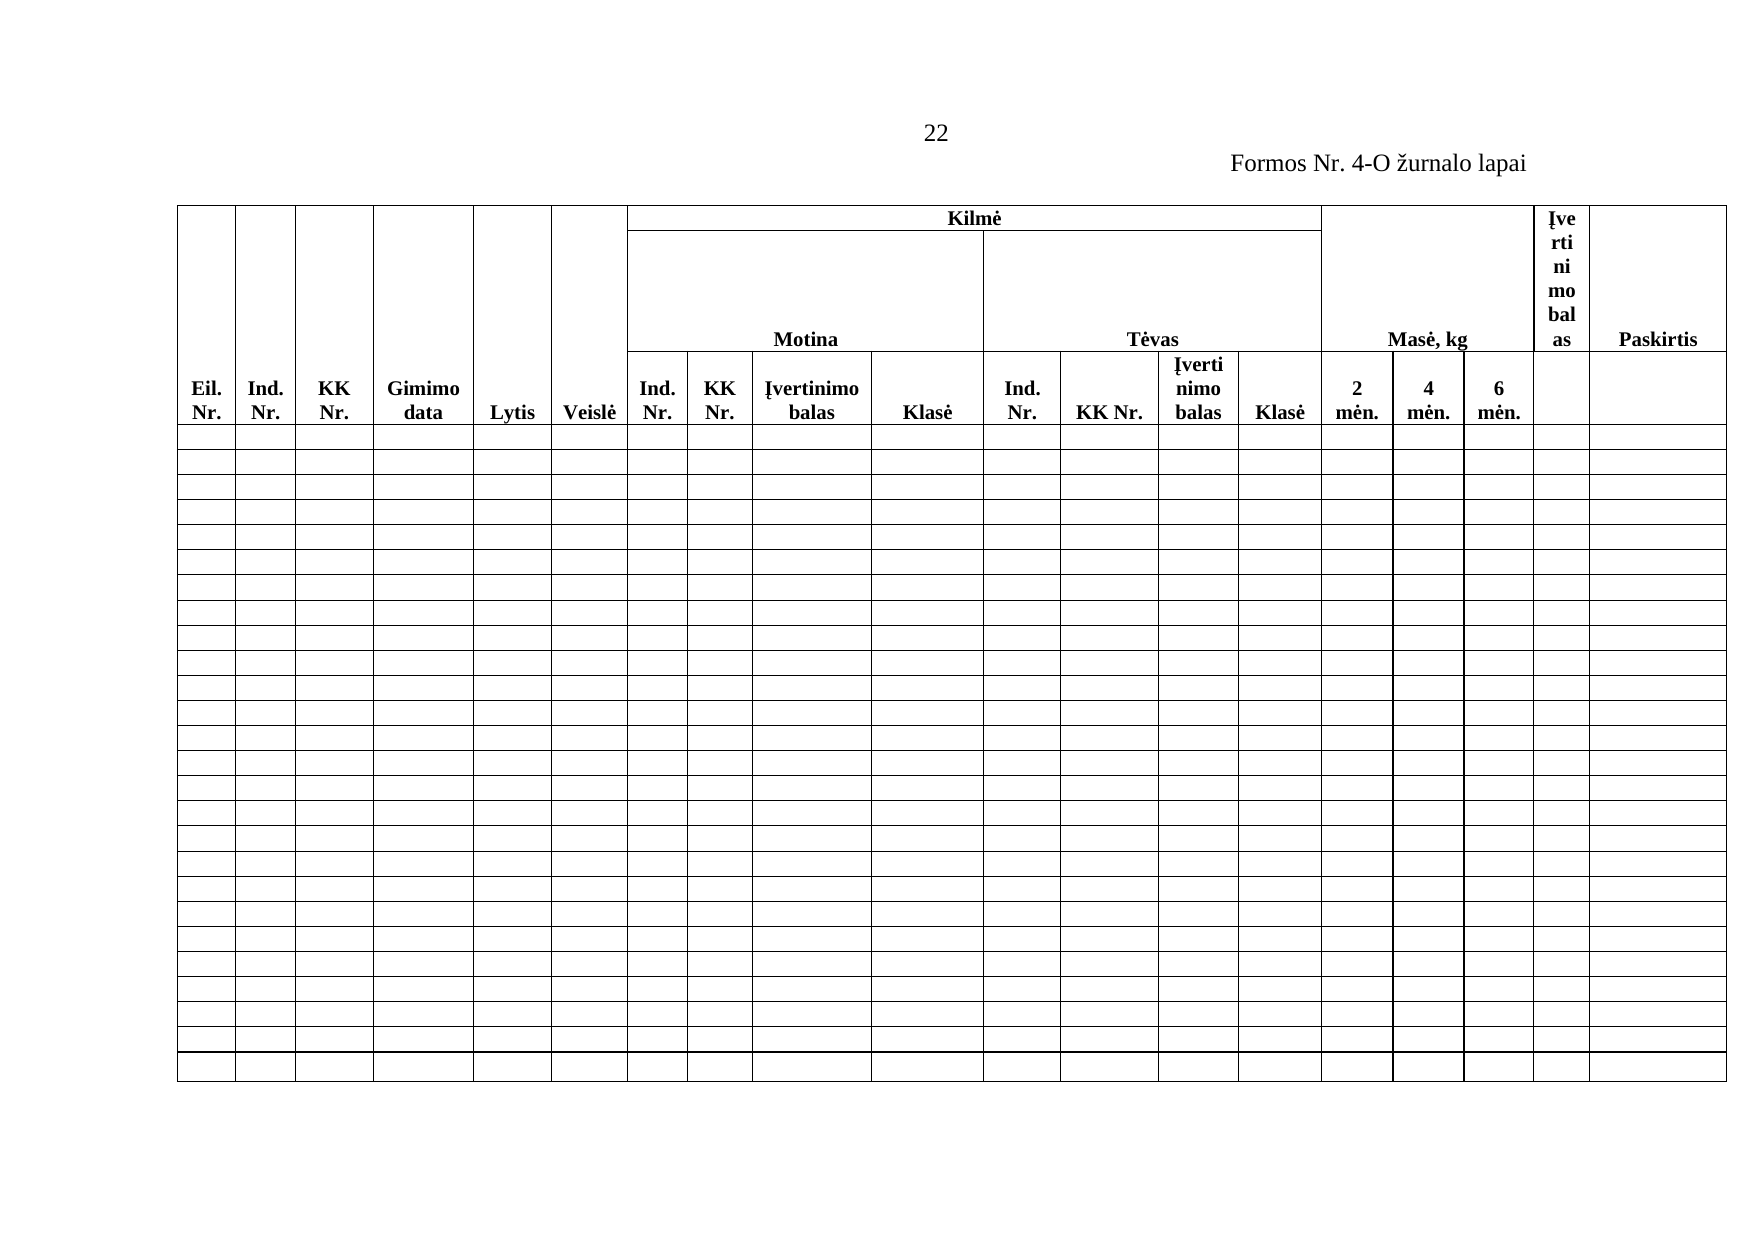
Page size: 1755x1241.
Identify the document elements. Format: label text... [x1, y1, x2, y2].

table_cell [236, 801, 295, 825]
table_cell [1061, 927, 1158, 951]
table_cell [1159, 1053, 1238, 1081]
table_cell [1534, 500, 1589, 524]
table_cell [753, 651, 871, 675]
table_cell [1394, 626, 1463, 650]
table_cell [474, 475, 551, 499]
table_cell [1159, 550, 1238, 574]
table_cell [178, 927, 235, 951]
table_cell [296, 575, 373, 599]
table_cell [374, 450, 473, 474]
table_cell [374, 1027, 473, 1051]
table_cell 4 mėn. [1394, 352, 1463, 424]
table_cell [552, 952, 627, 976]
table_cell [688, 1027, 752, 1051]
table_cell [178, 626, 235, 650]
table_cell [872, 977, 983, 1001]
table_cell [474, 525, 551, 549]
table_cell [1239, 877, 1321, 901]
table_cell [1159, 1002, 1238, 1026]
table_cell [552, 651, 627, 675]
table_cell [1239, 902, 1321, 926]
table_cell [984, 927, 1060, 951]
table_cell [872, 852, 983, 876]
table_cell [628, 475, 687, 499]
table_cell [474, 826, 551, 851]
table_cell [872, 550, 983, 574]
table_cell [1322, 902, 1392, 926]
table_cell [872, 826, 983, 851]
table_header Gimimo data [374, 206, 473, 424]
table_cell [178, 601, 235, 624]
table_cell [374, 902, 473, 926]
table_cell [872, 952, 983, 976]
table_cell [984, 651, 1060, 675]
table_cell [1465, 1027, 1533, 1051]
table_cell [1239, 1027, 1321, 1051]
table_cell [474, 626, 551, 650]
table_header Kilmė [628, 206, 1321, 230]
table_cell [1322, 601, 1392, 624]
table_cell [1590, 425, 1726, 449]
table_cell [374, 1053, 473, 1081]
table_cell [474, 801, 551, 825]
table_cell Klasė [872, 352, 983, 424]
table_cell [1061, 575, 1158, 599]
table_cell [628, 726, 687, 750]
table_cell [628, 601, 687, 624]
table_cell [1590, 1053, 1726, 1081]
table_cell [1590, 525, 1726, 549]
table_cell [1590, 676, 1726, 700]
table_cell [1590, 826, 1726, 851]
table_cell [753, 826, 871, 851]
table_cell [1061, 751, 1158, 775]
table_cell [1159, 525, 1238, 549]
table_cell [296, 1027, 373, 1051]
table_cell [1590, 801, 1726, 825]
table_cell [1322, 550, 1392, 574]
table_cell [688, 575, 752, 599]
table_cell Motina [628, 231, 983, 351]
table_cell [474, 701, 551, 725]
table_cell [374, 877, 473, 901]
table_cell [753, 852, 871, 876]
table_cell [1239, 525, 1321, 549]
table_cell [1061, 601, 1158, 624]
table_cell [1239, 927, 1321, 951]
table_cell [984, 601, 1060, 624]
table_cell [1061, 1027, 1158, 1051]
table_cell [1465, 525, 1533, 549]
table_cell [552, 826, 627, 851]
table_cell [1061, 651, 1158, 675]
table_cell [236, 952, 295, 976]
table_cell [984, 525, 1060, 549]
table_cell 2 mėn. [1322, 352, 1392, 424]
table_cell [1534, 927, 1589, 951]
table_cell [984, 776, 1060, 800]
table_cell [178, 701, 235, 725]
table_cell [1322, 877, 1392, 901]
table_cell [688, 726, 752, 750]
table_cell [552, 525, 627, 549]
table_cell [178, 902, 235, 926]
table_cell [628, 500, 687, 524]
table_cell [872, 1027, 983, 1051]
table_cell [688, 601, 752, 624]
table_cell [178, 575, 235, 599]
table_header Masė, kg [1322, 206, 1533, 351]
table_cell [688, 1053, 752, 1081]
table_cell [688, 1002, 752, 1026]
table_cell [1061, 626, 1158, 650]
table_cell [753, 726, 871, 750]
table_cell [1465, 877, 1533, 901]
table_cell [296, 726, 373, 750]
table_cell [1534, 826, 1589, 851]
table_cell [474, 952, 551, 976]
table_cell [1061, 425, 1158, 449]
table_cell [753, 676, 871, 700]
table_cell [872, 1053, 983, 1081]
table_cell [1534, 475, 1589, 499]
table_cell [1394, 801, 1463, 825]
table_cell [374, 500, 473, 524]
table_cell [474, 776, 551, 800]
table_cell [374, 927, 473, 951]
table_cell [984, 450, 1060, 474]
table_cell [1465, 575, 1533, 599]
table_cell [872, 500, 983, 524]
table_cell [296, 801, 373, 825]
table_cell [984, 877, 1060, 901]
table_cell [474, 550, 551, 574]
table_cell [1159, 626, 1238, 650]
table_header Veislė [552, 206, 627, 424]
table_cell [1239, 751, 1321, 775]
table_cell [236, 877, 295, 901]
table_cell [688, 651, 752, 675]
table_cell [1394, 1053, 1463, 1081]
table_cell [1239, 500, 1321, 524]
table_cell [1239, 601, 1321, 624]
table_cell [1465, 776, 1533, 800]
table_cell [552, 801, 627, 825]
table_cell 6 mėn. [1465, 352, 1533, 424]
table_cell [1590, 626, 1726, 650]
table_cell [1590, 575, 1726, 599]
table_cell [984, 626, 1060, 650]
table_cell [1394, 701, 1463, 725]
table_cell KK Nr. [1061, 352, 1158, 424]
table_cell [984, 826, 1060, 851]
table_cell [1534, 676, 1589, 700]
table_cell [1394, 927, 1463, 951]
table_cell [236, 601, 295, 624]
table_cell [984, 550, 1060, 574]
table_cell [1465, 726, 1533, 750]
table_cell [984, 575, 1060, 599]
table_cell [1239, 676, 1321, 700]
table_cell [1322, 1027, 1392, 1051]
table_cell [178, 877, 235, 901]
table_cell [753, 550, 871, 574]
table_cell [872, 525, 983, 549]
table_cell [236, 726, 295, 750]
table_cell [552, 450, 627, 474]
table_cell [374, 977, 473, 1001]
table_cell [374, 801, 473, 825]
table_cell [1239, 550, 1321, 574]
table_cell [872, 801, 983, 825]
table_cell [374, 776, 473, 800]
table_cell [628, 801, 687, 825]
table_cell [1239, 852, 1321, 876]
table_cell [1159, 776, 1238, 800]
table_cell [1159, 751, 1238, 775]
table_cell [474, 676, 551, 700]
table_cell [872, 1002, 983, 1026]
table_cell [1239, 450, 1321, 474]
table_cell [688, 952, 752, 976]
table_cell [753, 525, 871, 549]
table_cell [296, 751, 373, 775]
table_cell [1322, 701, 1392, 725]
table_cell [236, 751, 295, 775]
table_cell [552, 852, 627, 876]
table_cell [1061, 952, 1158, 976]
table_cell [1534, 902, 1589, 926]
table_cell [296, 450, 373, 474]
table_cell [236, 525, 295, 549]
table_cell [236, 550, 295, 574]
table_cell [236, 575, 295, 599]
table_cell [1061, 726, 1158, 750]
table_cell [1159, 676, 1238, 700]
text Formos Nr. 4-O žurnalo lapai [177, 148, 1695, 176]
table_cell [1534, 1027, 1589, 1051]
table_cell [296, 701, 373, 725]
table_cell [552, 1027, 627, 1051]
table_cell [1465, 1002, 1533, 1026]
table_cell [1590, 927, 1726, 951]
table_cell [628, 701, 687, 725]
table_cell [872, 575, 983, 599]
table_cell [296, 525, 373, 549]
table_cell [1322, 726, 1392, 750]
table_cell [374, 575, 473, 599]
table_header Paskirtis [1590, 206, 1726, 351]
table_cell [1465, 425, 1533, 449]
table_cell [872, 927, 983, 951]
table_cell [1159, 475, 1238, 499]
table_cell [872, 701, 983, 725]
table_cell [984, 751, 1060, 775]
table_cell [1465, 977, 1533, 1001]
table_cell [178, 751, 235, 775]
table_cell [1159, 977, 1238, 1001]
table_cell [1159, 726, 1238, 750]
table_cell [1159, 852, 1238, 876]
table_cell [374, 826, 473, 851]
table_cell [1239, 801, 1321, 825]
table_cell [1534, 751, 1589, 775]
table_cell [1394, 751, 1463, 775]
table_cell [753, 751, 871, 775]
table_cell [296, 952, 373, 976]
table_cell [236, 977, 295, 1001]
table_cell [1465, 751, 1533, 775]
table_cell [236, 1002, 295, 1026]
table_cell [1534, 701, 1589, 725]
table_cell [296, 425, 373, 449]
table_cell [552, 776, 627, 800]
table_cell [688, 776, 752, 800]
table_cell [984, 977, 1060, 1001]
table_cell [178, 852, 235, 876]
table_cell [178, 1027, 235, 1051]
table_cell [1159, 801, 1238, 825]
table_cell [236, 626, 295, 650]
table_cell [1394, 475, 1463, 499]
table_cell [236, 1027, 295, 1051]
table_cell [688, 450, 752, 474]
table_cell [1322, 1053, 1392, 1081]
table_cell [1534, 575, 1589, 599]
table_cell [628, 651, 687, 675]
table_cell [688, 676, 752, 700]
table_cell [628, 776, 687, 800]
table_cell [178, 525, 235, 549]
table_cell [1465, 927, 1533, 951]
table_cell [474, 425, 551, 449]
table_cell [872, 776, 983, 800]
table_cell [178, 726, 235, 750]
table_cell [296, 626, 373, 650]
table_cell [474, 500, 551, 524]
table_cell [1590, 352, 1726, 424]
table_cell [984, 902, 1060, 926]
table_cell [1534, 450, 1589, 474]
table_cell Tėvas [984, 231, 1321, 351]
table_cell [296, 475, 373, 499]
table_cell [1061, 776, 1158, 800]
table_cell [1465, 1053, 1533, 1081]
table_cell [628, 450, 687, 474]
table_cell [753, 475, 871, 499]
table_cell [872, 601, 983, 624]
table_cell [474, 977, 551, 1001]
table_cell [1394, 450, 1463, 474]
table_cell [1534, 651, 1589, 675]
table_cell [984, 475, 1060, 499]
table_cell [1322, 425, 1392, 449]
table_cell [1159, 601, 1238, 624]
table_cell [628, 952, 687, 976]
table_cell [474, 1002, 551, 1026]
table_cell [984, 852, 1060, 876]
table_cell [1322, 751, 1392, 775]
table_cell [374, 676, 473, 700]
table_cell [1394, 977, 1463, 1001]
table_cell [178, 776, 235, 800]
table_cell [1465, 651, 1533, 675]
table_cell [236, 852, 295, 876]
table_cell [872, 902, 983, 926]
table_cell [1394, 826, 1463, 851]
table_cell [178, 801, 235, 825]
table_cell [1465, 701, 1533, 725]
table_cell [178, 651, 235, 675]
table_cell [753, 701, 871, 725]
table_cell [1239, 651, 1321, 675]
table_cell [688, 525, 752, 549]
table_cell [1239, 701, 1321, 725]
table_cell [1394, 877, 1463, 901]
table_header KK Nr. [296, 206, 373, 424]
table_cell [1590, 902, 1726, 926]
table_cell [1061, 676, 1158, 700]
table_cell [552, 1002, 627, 1026]
table_cell [1239, 726, 1321, 750]
table_cell [474, 651, 551, 675]
table_cell [474, 726, 551, 750]
table_cell [872, 626, 983, 650]
table_cell [1322, 852, 1392, 876]
table_cell [1061, 475, 1158, 499]
table_cell [628, 1027, 687, 1051]
table_cell [1239, 952, 1321, 976]
table_cell [1061, 801, 1158, 825]
table_cell [552, 550, 627, 574]
table_cell [688, 826, 752, 851]
table_cell [1590, 726, 1726, 750]
table_header Ind. Nr. [236, 206, 295, 424]
table_cell [1590, 1027, 1726, 1051]
table_cell [552, 927, 627, 951]
table_cell Įvertinimo balas [1159, 352, 1238, 424]
table_cell [688, 550, 752, 574]
table_cell [1394, 651, 1463, 675]
table_cell [296, 776, 373, 800]
table_cell [872, 651, 983, 675]
table_cell [236, 826, 295, 851]
table_cell [374, 701, 473, 725]
table_cell [1159, 701, 1238, 725]
table_cell [1590, 776, 1726, 800]
table_cell [474, 450, 551, 474]
table_cell [1590, 601, 1726, 624]
table_cell [1394, 550, 1463, 574]
table_cell [296, 500, 373, 524]
table_cell [1061, 852, 1158, 876]
table_cell [1534, 952, 1589, 976]
table_cell [753, 575, 871, 599]
table_cell [178, 826, 235, 851]
table_cell [1534, 977, 1589, 1001]
table_cell [236, 425, 295, 449]
table_cell [1534, 877, 1589, 901]
table_cell [474, 1053, 551, 1081]
table_cell [628, 626, 687, 650]
table_cell [628, 977, 687, 1001]
table_cell [1061, 1002, 1158, 1026]
table_cell [1534, 1002, 1589, 1026]
table_cell [872, 726, 983, 750]
table_cell [1590, 450, 1726, 474]
table_cell [178, 1002, 235, 1026]
table_cell [236, 927, 295, 951]
table_cell [984, 1002, 1060, 1026]
table_cell [688, 977, 752, 1001]
table_cell [1061, 550, 1158, 574]
table_cell [474, 1027, 551, 1051]
table_cell [753, 977, 871, 1001]
table_cell [1394, 1027, 1463, 1051]
table_cell [236, 776, 295, 800]
table_cell [296, 1002, 373, 1026]
table_cell [178, 500, 235, 524]
table_cell [1322, 977, 1392, 1001]
table_cell [1590, 550, 1726, 574]
table_cell [1465, 801, 1533, 825]
table_cell [628, 525, 687, 549]
table_cell [1465, 601, 1533, 624]
table_cell [872, 751, 983, 775]
table_cell [236, 651, 295, 675]
table_cell [1394, 726, 1463, 750]
table_cell [1159, 575, 1238, 599]
table_cell [374, 1002, 473, 1026]
table_cell [984, 1027, 1060, 1051]
table_cell [374, 726, 473, 750]
table_cell [374, 425, 473, 449]
table_cell [1534, 601, 1589, 624]
table_cell [1061, 525, 1158, 549]
table_cell [1239, 575, 1321, 599]
table_cell [688, 927, 752, 951]
table_cell [1239, 826, 1321, 851]
table_header Eil. Nr. [178, 206, 235, 424]
table_cell [1061, 977, 1158, 1001]
table_cell [1394, 1002, 1463, 1026]
table_cell [872, 450, 983, 474]
table_cell [628, 902, 687, 926]
table_cell [474, 575, 551, 599]
table_cell [1590, 701, 1726, 725]
table_cell [753, 801, 871, 825]
table_cell [178, 977, 235, 1001]
table_cell [1465, 902, 1533, 926]
table_cell [236, 500, 295, 524]
table_cell [1590, 852, 1726, 876]
table_cell [552, 726, 627, 750]
table_cell [1159, 877, 1238, 901]
table_cell [1534, 726, 1589, 750]
table_cell [1322, 475, 1392, 499]
table_cell [628, 826, 687, 851]
table_cell [688, 852, 752, 876]
table_cell [1322, 776, 1392, 800]
table_cell [984, 726, 1060, 750]
table_cell [753, 425, 871, 449]
table_cell [1465, 676, 1533, 700]
table_cell [552, 977, 627, 1001]
table_cell [1322, 500, 1392, 524]
table_cell [1061, 826, 1158, 851]
table_cell [628, 550, 687, 574]
table_cell [1590, 651, 1726, 675]
table_cell [628, 425, 687, 449]
table_cell [1159, 425, 1238, 449]
table_cell [628, 852, 687, 876]
table_cell [474, 927, 551, 951]
table_cell [1322, 651, 1392, 675]
table_cell [984, 676, 1060, 700]
table_cell [374, 852, 473, 876]
table_cell [296, 550, 373, 574]
table_cell [1239, 776, 1321, 800]
table_cell [1590, 751, 1726, 775]
table_cell [236, 902, 295, 926]
table_cell [296, 927, 373, 951]
table_cell [1590, 877, 1726, 901]
table_cell [1239, 977, 1321, 1001]
table_cell [1534, 776, 1589, 800]
table_cell [753, 927, 871, 951]
table_cell [1465, 500, 1533, 524]
table_cell [474, 877, 551, 901]
table_cell [552, 425, 627, 449]
table_cell [1159, 902, 1238, 926]
table_cell [1534, 525, 1589, 549]
table_cell KK Nr. [688, 352, 752, 424]
table_cell [753, 626, 871, 650]
table_cell [688, 475, 752, 499]
table_cell [1394, 776, 1463, 800]
table_cell [872, 676, 983, 700]
table_cell [374, 550, 473, 574]
table_cell Klasė [1239, 352, 1321, 424]
table_cell [374, 751, 473, 775]
table_cell [628, 751, 687, 775]
table_cell [1159, 952, 1238, 976]
table_cell [628, 676, 687, 700]
table_cell [1590, 952, 1726, 976]
table_cell [1239, 475, 1321, 499]
table_cell [296, 651, 373, 675]
table_cell [1534, 626, 1589, 650]
table_cell [984, 425, 1060, 449]
table_cell [1394, 852, 1463, 876]
table_cell [474, 601, 551, 624]
table_cell [552, 877, 627, 901]
table_cell [1394, 676, 1463, 700]
table_cell [688, 877, 752, 901]
table_cell [236, 676, 295, 700]
table_cell [552, 751, 627, 775]
table_cell Ind. Nr. [984, 352, 1060, 424]
table_cell [984, 701, 1060, 725]
table_cell [1590, 1002, 1726, 1026]
table_cell [296, 826, 373, 851]
table_cell [984, 801, 1060, 825]
table_cell [1239, 1053, 1321, 1081]
table_cell [1159, 450, 1238, 474]
table_cell [178, 450, 235, 474]
table_cell [628, 1002, 687, 1026]
table_cell [984, 500, 1060, 524]
table_cell [374, 952, 473, 976]
table_cell [753, 952, 871, 976]
table_cell [984, 952, 1060, 976]
table_cell [374, 651, 473, 675]
table_cell [1465, 826, 1533, 851]
table_cell [753, 450, 871, 474]
table_cell [1590, 475, 1726, 499]
table_cell [753, 601, 871, 624]
table_cell [552, 902, 627, 926]
table_cell [296, 977, 373, 1001]
table_cell [1322, 575, 1392, 599]
table_cell [1394, 601, 1463, 624]
table_cell [753, 902, 871, 926]
table_cell [753, 877, 871, 901]
table_cell [688, 500, 752, 524]
table_cell [1159, 1027, 1238, 1051]
table_cell [1061, 877, 1158, 901]
table_cell [552, 475, 627, 499]
table_cell [1322, 676, 1392, 700]
table_cell [1061, 450, 1158, 474]
table_cell [1394, 525, 1463, 549]
table_cell [1394, 902, 1463, 926]
table_cell [1465, 450, 1533, 474]
table_cell [1159, 500, 1238, 524]
table_cell [1590, 500, 1726, 524]
table_cell [296, 902, 373, 926]
table_cell [1465, 952, 1533, 976]
table_cell [688, 425, 752, 449]
table_cell [1322, 450, 1392, 474]
table_cell [1239, 425, 1321, 449]
table_cell [296, 877, 373, 901]
table_cell [1322, 1002, 1392, 1026]
table_cell [374, 626, 473, 650]
table_cell [872, 425, 983, 449]
table_cell [296, 1053, 373, 1081]
table_cell [1239, 1002, 1321, 1026]
table_cell [474, 852, 551, 876]
table_cell [1239, 626, 1321, 650]
table_cell [552, 575, 627, 599]
table_cell [1534, 801, 1589, 825]
table_cell [1534, 852, 1589, 876]
table_cell [236, 475, 295, 499]
table_cell [753, 1053, 871, 1081]
table_cell [1061, 1053, 1158, 1081]
table_cell [178, 1053, 235, 1081]
table_cell [753, 776, 871, 800]
table_cell [688, 801, 752, 825]
table_cell [474, 751, 551, 775]
table_cell [1534, 1053, 1589, 1081]
table_cell [1394, 952, 1463, 976]
table_cell [1061, 902, 1158, 926]
table_cell [628, 575, 687, 599]
table_cell [688, 701, 752, 725]
table_cell [1061, 500, 1158, 524]
table_cell [872, 877, 983, 901]
table_header Įvertinimo balas [1535, 206, 1589, 351]
table_cell [753, 1002, 871, 1026]
table_cell [753, 1027, 871, 1051]
table_cell [628, 1053, 687, 1081]
table_cell [688, 902, 752, 926]
table_cell [178, 425, 235, 449]
table_cell [236, 701, 295, 725]
table_cell [178, 952, 235, 976]
table_cell [1534, 425, 1589, 449]
table_cell [552, 1053, 627, 1081]
table_cell [1394, 500, 1463, 524]
table_cell [1322, 525, 1392, 549]
table_cell Ind. Nr. [628, 352, 687, 424]
table_cell [1394, 425, 1463, 449]
table_cell [1159, 651, 1238, 675]
table_cell [1394, 575, 1463, 599]
table_cell [753, 500, 871, 524]
table_cell [688, 751, 752, 775]
table_cell [1159, 826, 1238, 851]
table_cell [178, 475, 235, 499]
table_cell [236, 450, 295, 474]
table_cell [628, 877, 687, 901]
table_cell [236, 1053, 295, 1081]
table_cell [552, 676, 627, 700]
table_cell [296, 676, 373, 700]
table_cell [296, 601, 373, 624]
table_cell [1465, 626, 1533, 650]
table_cell [688, 626, 752, 650]
table_cell [1159, 927, 1238, 951]
table_cell [1465, 852, 1533, 876]
table_cell [1534, 352, 1589, 424]
table_cell [984, 1053, 1060, 1081]
table_cell [178, 550, 235, 574]
table_cell [374, 601, 473, 624]
table_cell [296, 852, 373, 876]
table_cell [552, 601, 627, 624]
table_cell [552, 701, 627, 725]
table_cell [1322, 826, 1392, 851]
table_cell [374, 525, 473, 549]
table_cell [1590, 977, 1726, 1001]
table_header Lytis [474, 206, 551, 424]
table_cell [552, 626, 627, 650]
table_cell [1465, 475, 1533, 499]
table_cell [374, 475, 473, 499]
table_cell [1061, 701, 1158, 725]
table_cell Įvertinimo balas [753, 352, 871, 424]
table_cell [474, 902, 551, 926]
table_cell [872, 475, 983, 499]
table_cell [1465, 550, 1533, 574]
table_cell [1322, 801, 1392, 825]
table_cell [628, 927, 687, 951]
table_cell [1322, 952, 1392, 976]
table_cell [1322, 626, 1392, 650]
table_cell [552, 500, 627, 524]
table_cell [1534, 550, 1589, 574]
table_cell [178, 676, 235, 700]
table_cell [1322, 927, 1392, 951]
